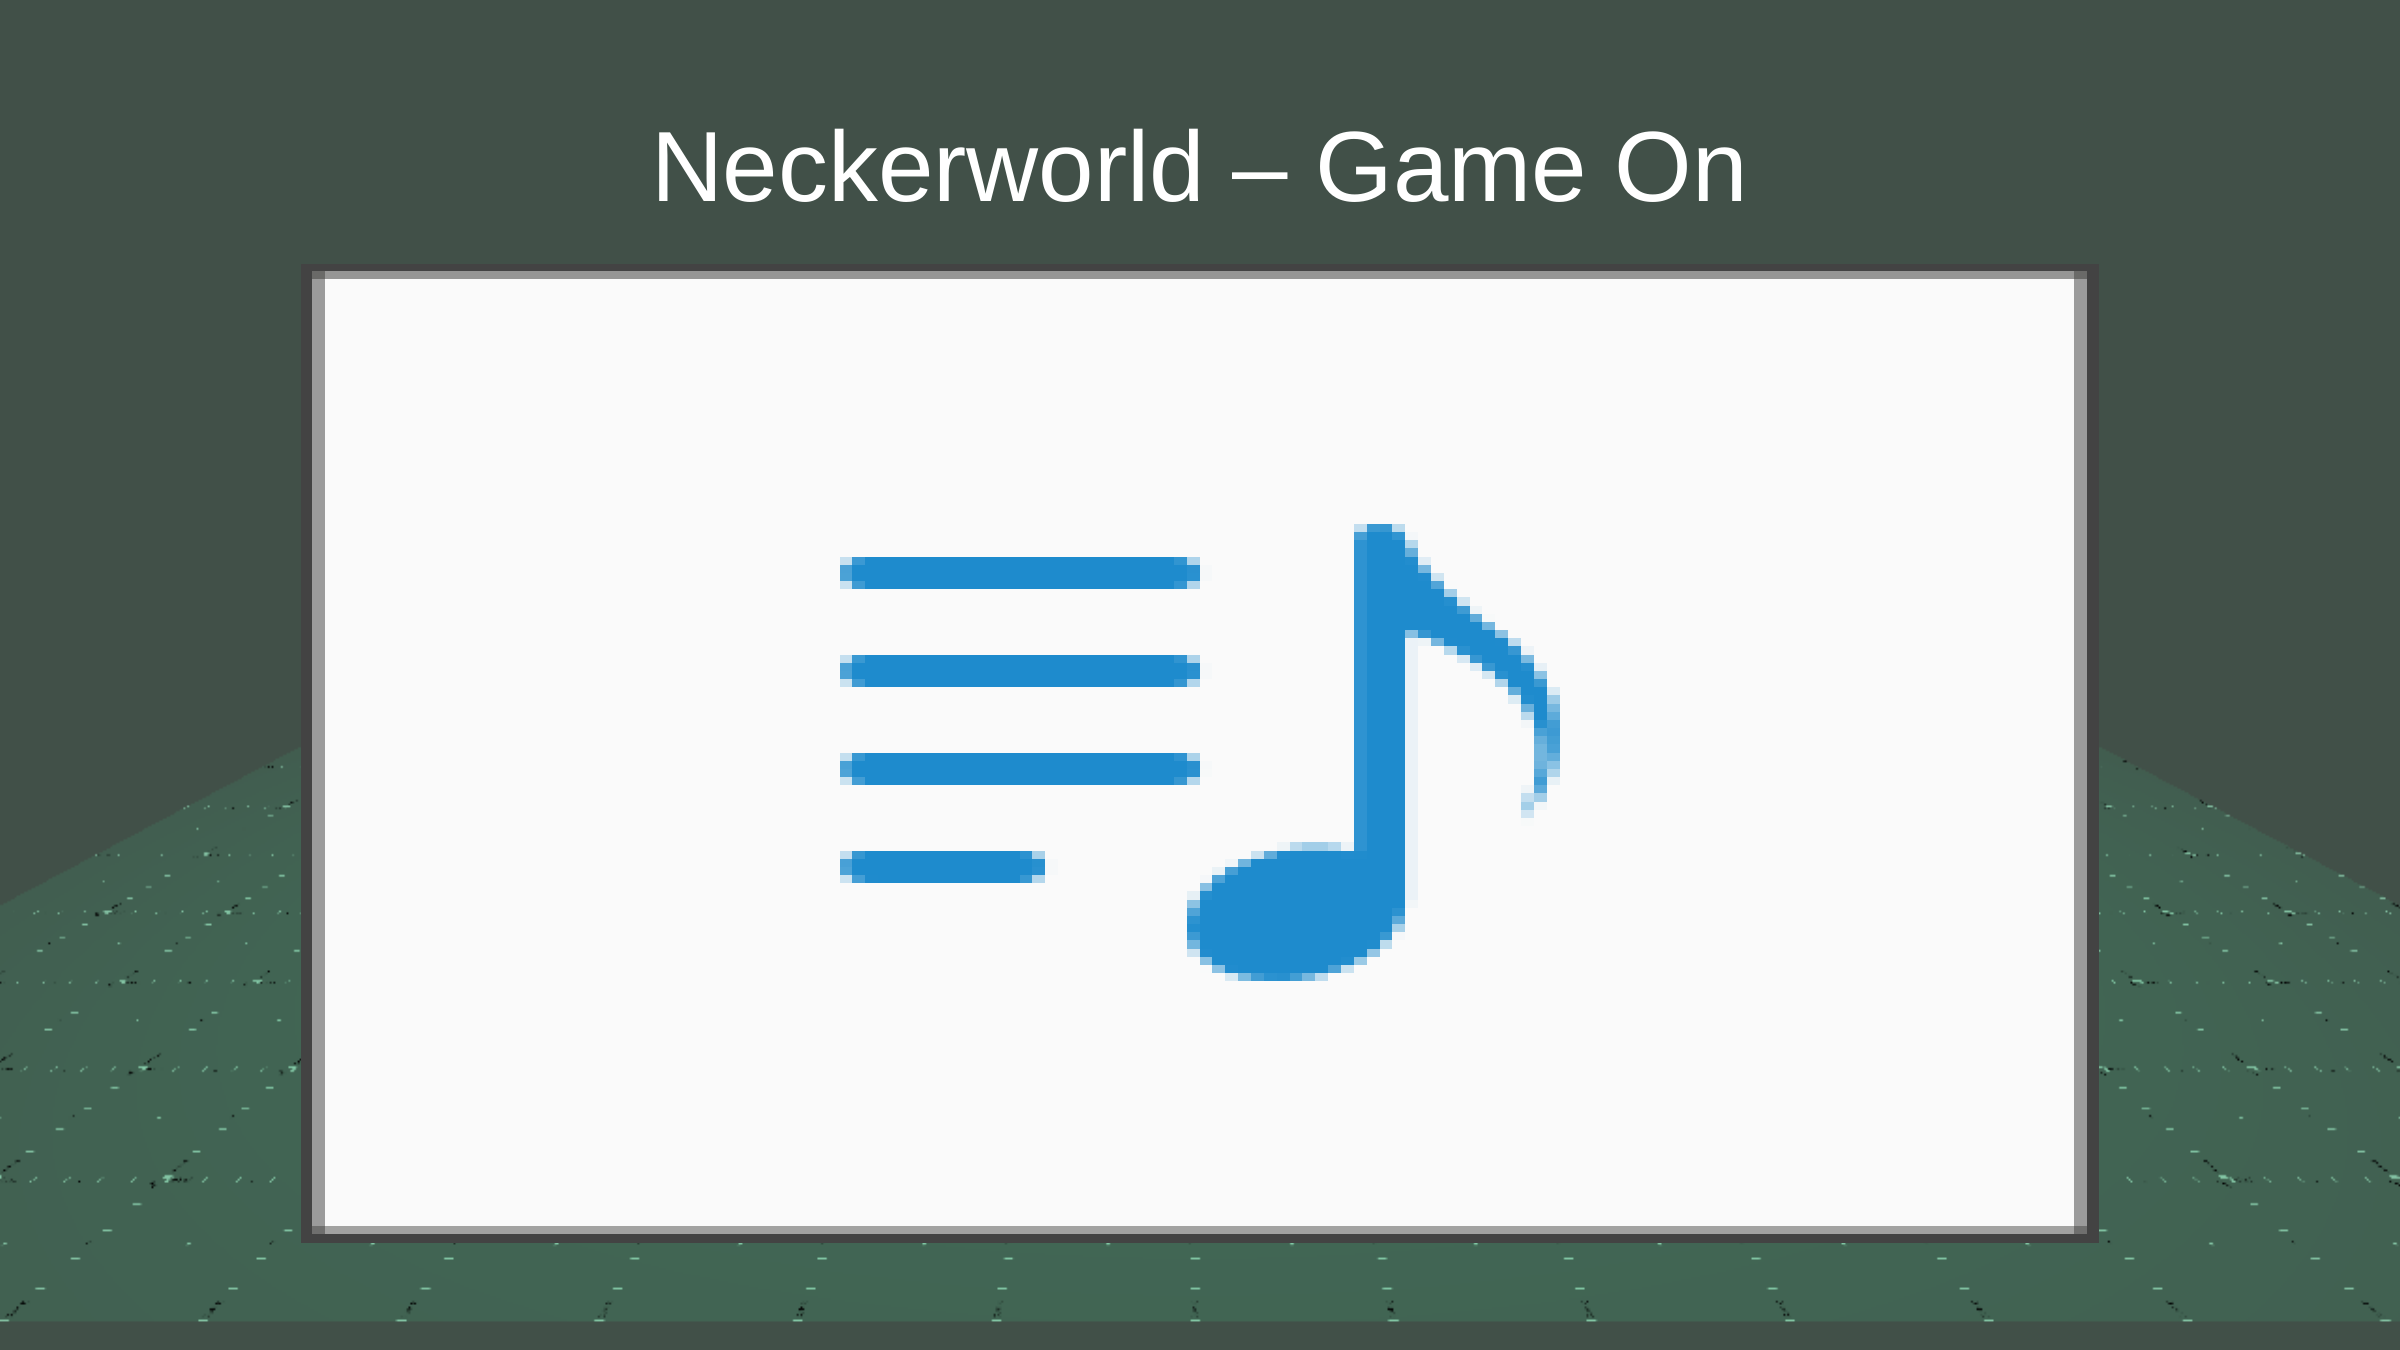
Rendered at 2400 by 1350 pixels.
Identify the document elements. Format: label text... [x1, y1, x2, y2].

picture [0, 0, 2400, 1350]
title Neckerworld – Game On [120, 53, 2280, 280]
text_box [300, 262, 2101, 1244]
